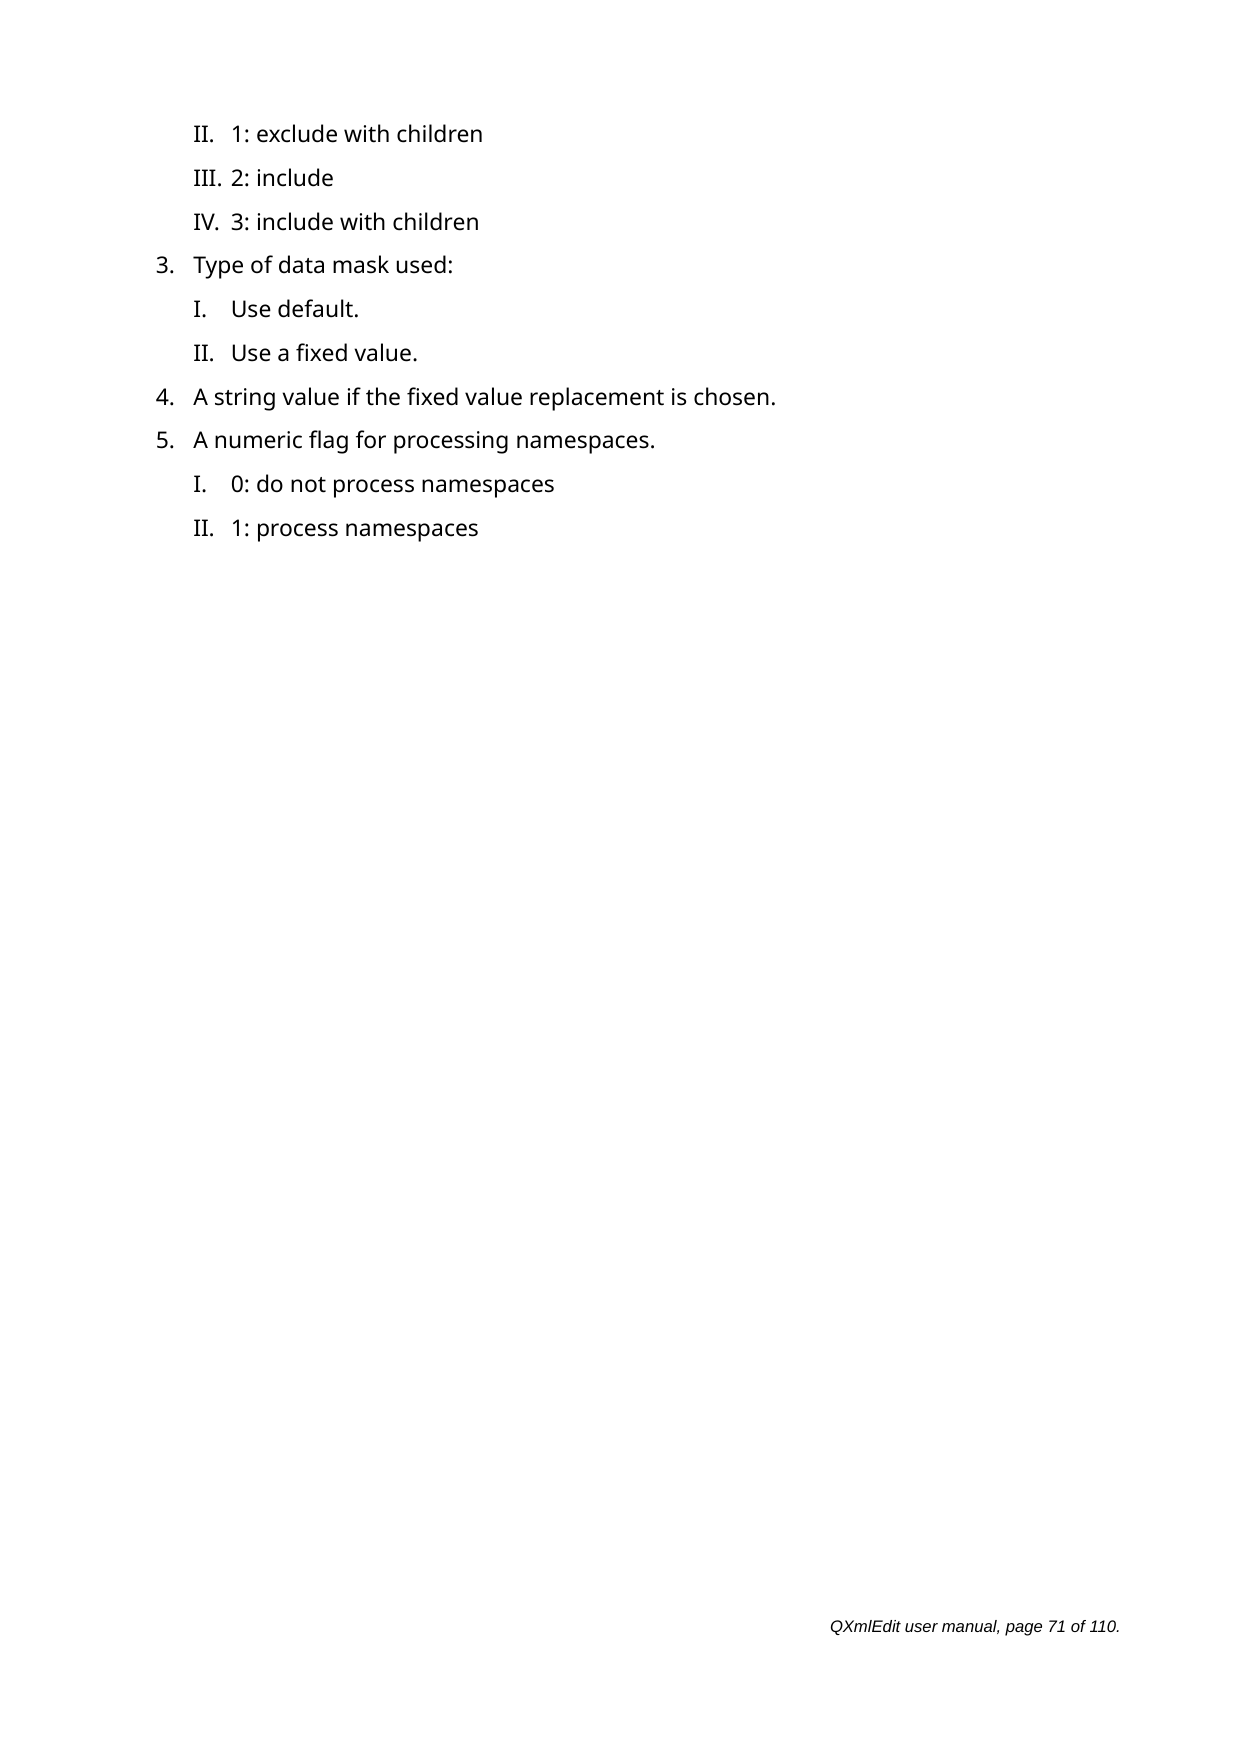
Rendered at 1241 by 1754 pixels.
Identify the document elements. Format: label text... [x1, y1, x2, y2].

list Use default. [193, 293, 1122, 324]
list 3: include with children [193, 206, 1122, 237]
list Use a fixed value. [193, 337, 1122, 368]
list A numeric flag for processing namespaces. [156, 424, 1122, 456]
list A string value if the fixed value replacement is chosen. [156, 381, 1122, 412]
list 0: do not process namespaces [193, 468, 1122, 499]
list Type of data mask used: [156, 249, 1122, 281]
list 1: exclude with children [193, 118, 1122, 149]
list 1: process namespaces [193, 512, 1122, 543]
list 2: include [193, 162, 1122, 193]
